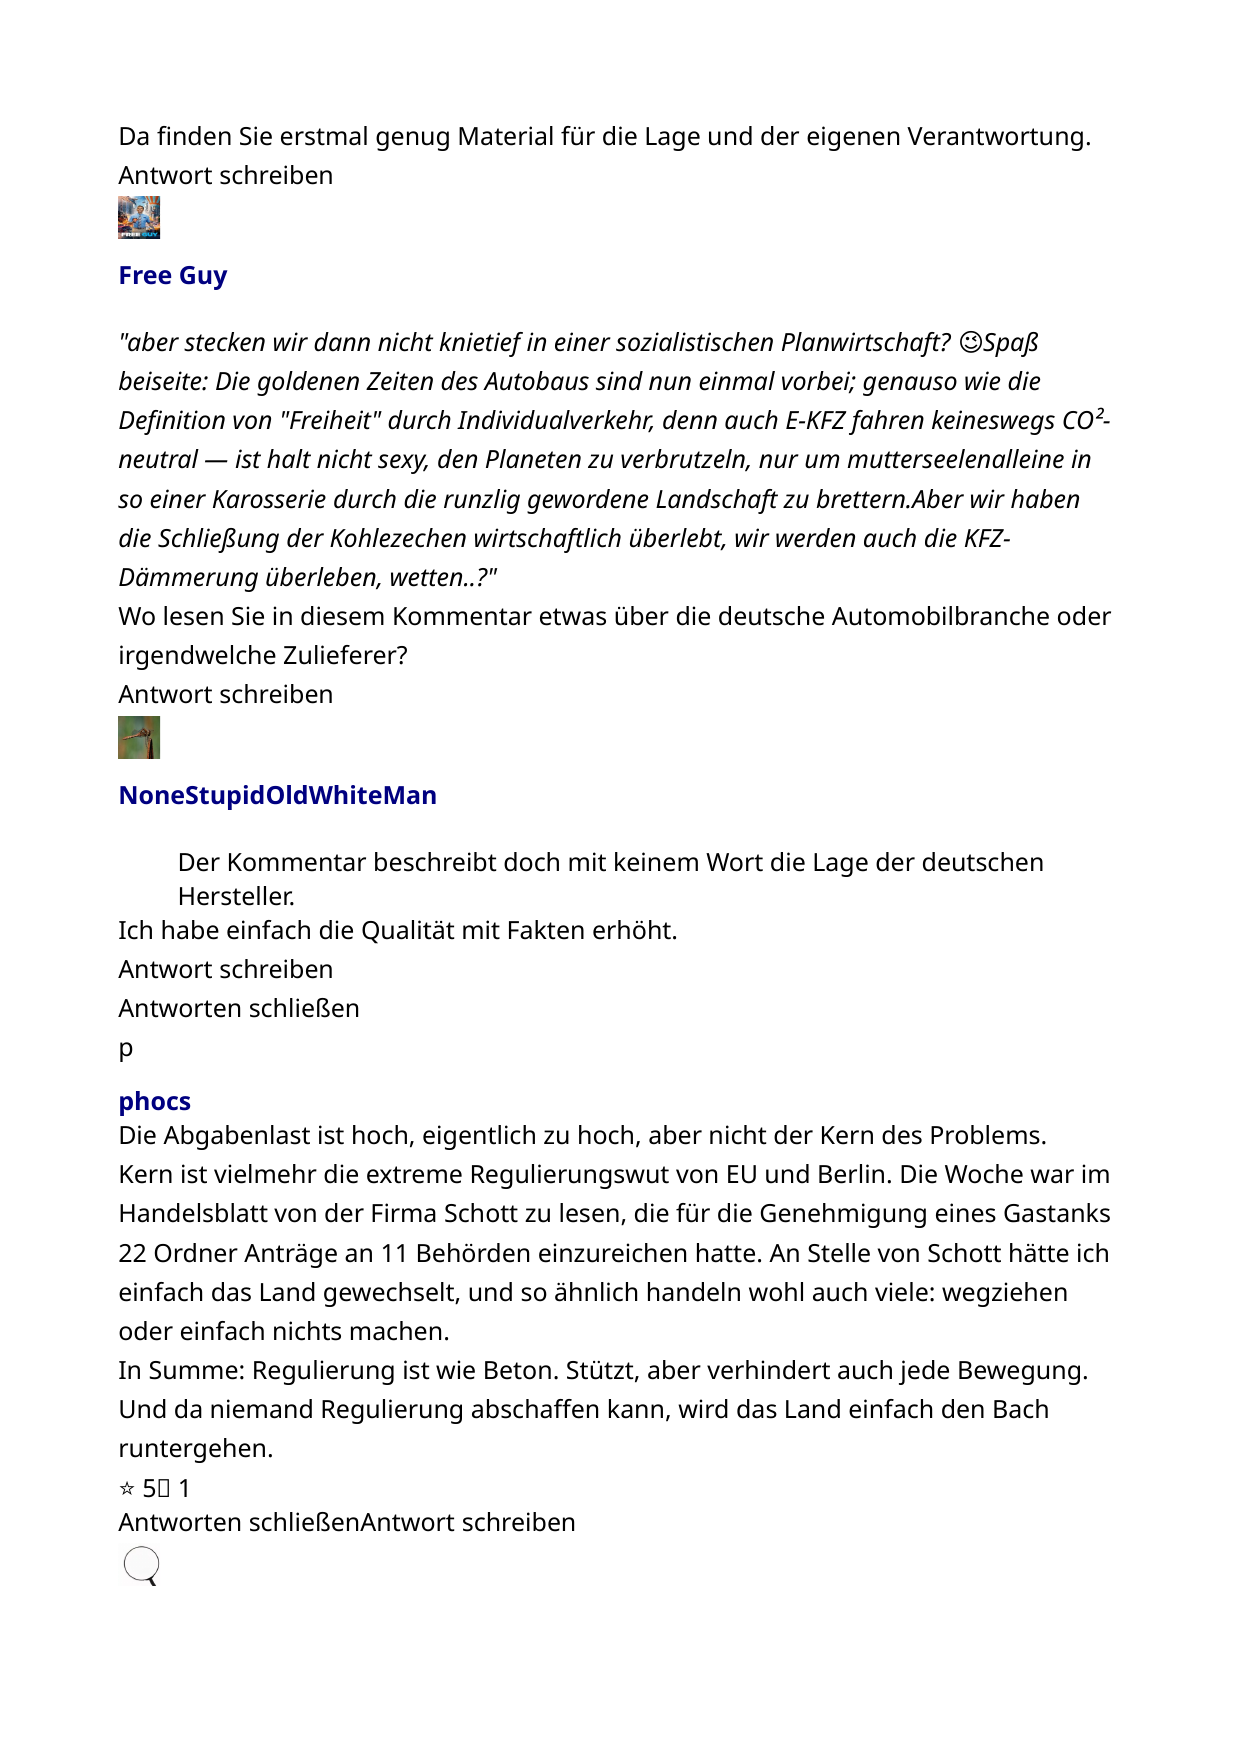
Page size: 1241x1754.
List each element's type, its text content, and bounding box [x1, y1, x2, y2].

subtitle NoneStupidOldWhiteMan [118, 777, 1122, 811]
picture [118, 1543, 161, 1586]
picture [118, 716, 161, 759]
subtitle phocs [118, 1084, 1122, 1118]
text In Summe: Regulierung ist wie Beton. Stützt, aber verhindert auch jede Bewegung. Und da niemand Regulierung abschaffen kann, wird das Land einfach den Bach runtergehen. [118, 1353, 1122, 1465]
subtitle Free Guy [118, 257, 1122, 292]
picture [118, 196, 161, 239]
text Da finden Sie erstmal genug Material für die Lage und der eigenen Verantwortung. [118, 118, 1122, 152]
text Antworten schließenAntwort schreiben [118, 1504, 1122, 1538]
text Kern ist vielmehr die extreme Regulierungswut von EU und Berlin. Die Woche war im Handelsblatt von der Firma Schott zu lesen, die für die Genehmigung eines Gastanks 22 Ordner Anträge an 11 Behörden einzureichen hatte. An Stelle von Schott hätte ich einfach das Land gewechselt, und so ähnlich handeln wohl auch viele: wegziehen oder einfach nichts machen. [118, 1157, 1122, 1348]
text p [118, 1030, 1122, 1064]
text Ich habe einfach die Qualität mit Fakten erhöht. [118, 912, 1122, 947]
text ⭐️ 5🤨 1 [118, 1470, 1122, 1504]
text Wo lesen Sie in diesem Kommentar etwas über die deutsche Automobilbranche oder irgendwelche Zulieferer? [118, 599, 1122, 672]
text Antwort schreiben [118, 677, 1122, 711]
text Antworten schließen [118, 991, 1122, 1025]
text Der Kommentar beschreibt doch mit keinem Wort die Lage der deutschen Hersteller. [177, 844, 1063, 912]
text Antwort schreiben [118, 952, 1122, 986]
text Antwort schreiben [118, 157, 1122, 191]
text "aber stecken wir dann nicht knietief in einer sozialistischen Planwirtschaft? 😉Spaß beiseite: Die goldenen Zeiten des Autobaus sind nun einmal vorbei; genauso wie die Definition von "Freiheit" durch Individualverkehr, denn auch E-KFZ fahren keineswegs CO²-neutral — ist halt nicht sexy, den Planeten zu verbrutzeln, nur um mutterseelenalleine in so einer Karosserie durch die runzlig gewordene Landschaft zu brettern.Aber wir haben die Schließung der Kohlezechen wirtschaftlich überlebt, wir werden auch die KFZ-Dämmerung überleben, wetten..?" [118, 324, 1122, 594]
text Die Abgabenlast ist hoch, eigentlich zu hoch, aber nicht der Kern des Problems. [118, 1118, 1122, 1152]
